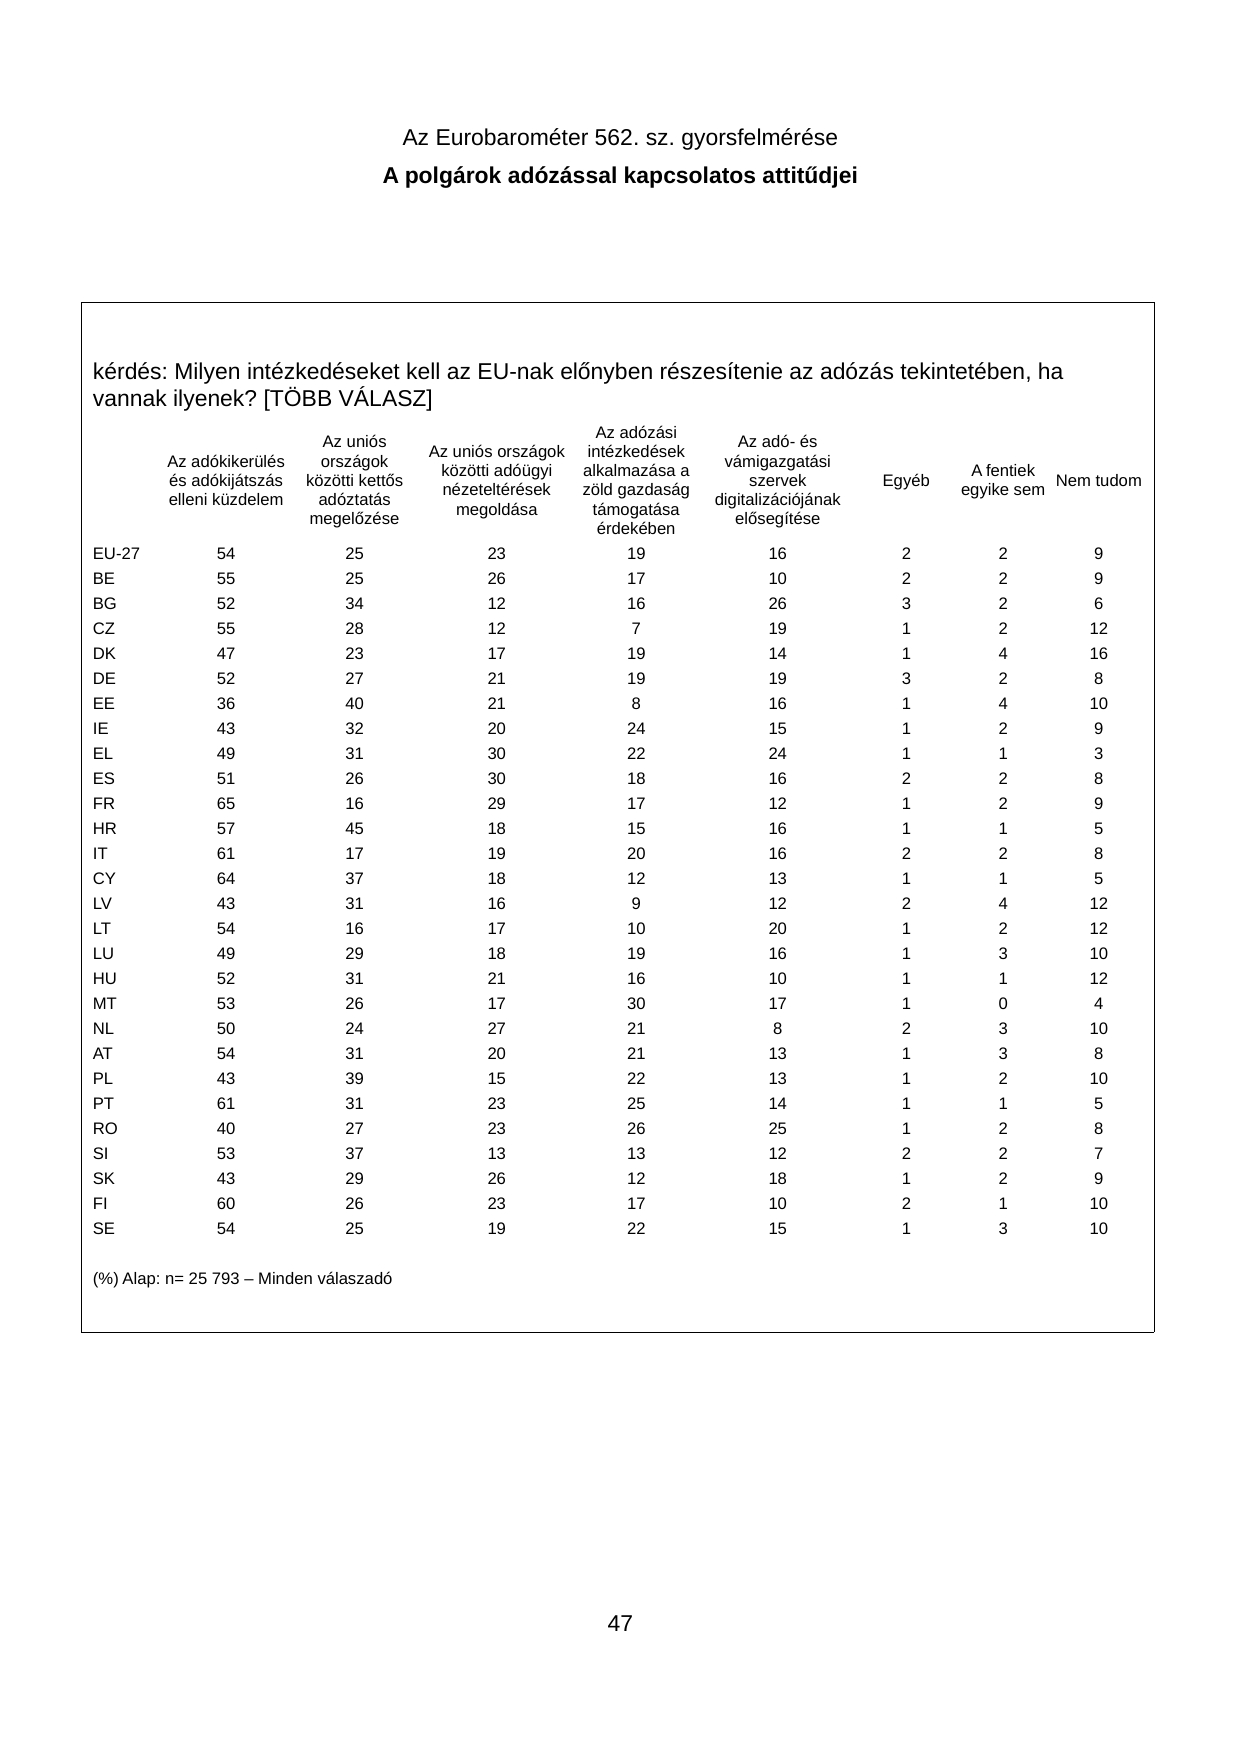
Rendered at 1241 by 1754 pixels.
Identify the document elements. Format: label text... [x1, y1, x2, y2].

table_cell 17 [576, 1191, 696, 1216]
table_cell 54 [161, 1216, 291, 1241]
table_cell 2 [954, 1141, 1052, 1166]
table_cell 9 [576, 891, 696, 916]
table_cell 7 [576, 616, 696, 641]
table_cell 29 [418, 791, 576, 816]
table_cell 2 [954, 591, 1052, 616]
table_cell 30 [418, 766, 576, 791]
table_cell 2 [954, 841, 1052, 866]
table_cell 1 [954, 741, 1052, 766]
table_cell 25 [291, 541, 417, 566]
table_cell 23 [418, 1091, 576, 1116]
table_cell 16 [291, 916, 417, 941]
table_cell AT [90, 1041, 161, 1066]
table_cell EE [90, 691, 161, 716]
table_cell 20 [696, 916, 858, 941]
table_cell 65 [161, 791, 291, 816]
table_cell 20 [576, 841, 696, 866]
table_cell [859, 1241, 954, 1266]
table_cell 1 [859, 1066, 954, 1091]
table_cell BG [90, 591, 161, 616]
table_cell RO [90, 1116, 161, 1141]
table_cell 12 [1052, 916, 1145, 941]
table_cell 64 [161, 866, 291, 891]
table_cell 26 [418, 566, 576, 591]
table_cell 52 [161, 966, 291, 991]
table_cell 18 [418, 941, 576, 966]
table_cell 21 [418, 966, 576, 991]
table_cell 12 [696, 1141, 858, 1166]
table_cell 21 [418, 666, 576, 691]
table_cell 1 [954, 1191, 1052, 1216]
table_cell 25 [291, 566, 417, 591]
table_cell 16 [418, 891, 576, 916]
table_cell 52 [161, 591, 291, 616]
table_cell LU [90, 941, 161, 966]
table_cell 24 [291, 1016, 417, 1041]
table_cell 10 [696, 966, 858, 991]
table_cell 16 [696, 816, 858, 841]
table_cell 12 [696, 891, 858, 916]
table_cell 3 [954, 1016, 1052, 1041]
table_cell 2 [859, 841, 954, 866]
table_cell 10 [1052, 941, 1145, 966]
table_cell SI [90, 1141, 161, 1166]
table_cell 12 [576, 866, 696, 891]
table_cell 52 [161, 666, 291, 691]
table_cell 36 [161, 691, 291, 716]
table_cell 1 [859, 916, 954, 941]
table_cell 1 [859, 866, 954, 891]
table_cell 14 [696, 1091, 858, 1116]
table_cell 49 [161, 941, 291, 966]
table_cell 4 [954, 691, 1052, 716]
table_cell 2 [859, 541, 954, 566]
table_cell 61 [161, 841, 291, 866]
table_cell 40 [161, 1116, 291, 1141]
table_cell HU [90, 966, 161, 991]
table_cell PT [90, 1091, 161, 1116]
table_cell 19 [576, 941, 696, 966]
table_cell 43 [161, 891, 291, 916]
table_cell 1 [859, 1166, 954, 1191]
table_cell 49 [161, 741, 291, 766]
table_cell 1 [954, 966, 1052, 991]
table_cell 13 [418, 1141, 576, 1166]
table_cell 16 [291, 791, 417, 816]
table_cell 2 [859, 1191, 954, 1216]
table_cell 3 [1052, 741, 1145, 766]
table_cell 3 [954, 1216, 1052, 1241]
table_cell 24 [696, 741, 858, 766]
table_cell 8 [1052, 1116, 1145, 1141]
table_cell 23 [291, 641, 417, 666]
table_cell [576, 1241, 696, 1266]
table_cell Az uniós országok közötti adóügyi nézeteltérések megoldása [418, 420, 576, 541]
table_cell 34 [291, 591, 417, 616]
table_cell 2 [859, 891, 954, 916]
table_cell 10 [576, 916, 696, 941]
table_cell 43 [161, 1066, 291, 1091]
table_cell 25 [696, 1116, 858, 1141]
table_cell 26 [418, 1166, 576, 1191]
table_cell 24 [576, 716, 696, 741]
table_cell 2 [954, 791, 1052, 816]
table_cell 4 [954, 891, 1052, 916]
table_cell 2 [954, 666, 1052, 691]
table_cell 25 [576, 1091, 696, 1116]
table_cell 12 [696, 791, 858, 816]
table_cell 1 [859, 816, 954, 841]
table_cell 39 [291, 1066, 417, 1091]
table_cell 22 [576, 1216, 696, 1241]
table_cell FI [90, 1191, 161, 1216]
table_cell 6 [1052, 591, 1145, 616]
table_cell 26 [291, 991, 417, 1016]
table_cell [161, 1241, 291, 1266]
table_cell 1 [859, 791, 954, 816]
table_cell 9 [1052, 1166, 1145, 1191]
table_cell 16 [696, 841, 858, 866]
table_cell 19 [696, 616, 858, 641]
table_cell 13 [696, 1066, 858, 1091]
table_cell 8 [696, 1016, 858, 1041]
table_cell 43 [161, 1166, 291, 1191]
table_cell Az adózási intézkedések alkalmazása a zöld gazdaság támogatása érdekében [576, 420, 696, 541]
table_cell 30 [576, 991, 696, 1016]
table_cell 15 [418, 1066, 576, 1091]
table_cell 13 [696, 866, 858, 891]
table_cell 9 [1052, 791, 1145, 816]
table_cell 19 [418, 841, 576, 866]
table_cell 2 [954, 766, 1052, 791]
table_header kérdés: Milyen intézkedéseket kell az EU-nak előnyben részesítenie az adózás tekintetében, ha vannak ilyenek? [TÖBB VÁLASZ] [90, 349, 1145, 420]
table_cell 27 [418, 1016, 576, 1041]
table_cell (%) Alap: n= 25 793 – Minden válaszadó [90, 1266, 1145, 1291]
table_cell 2 [954, 1066, 1052, 1091]
table_cell HR [90, 816, 161, 841]
table_cell DE [90, 666, 161, 691]
table_cell 50 [161, 1016, 291, 1041]
table_cell 20 [418, 1041, 576, 1066]
table_cell 2 [859, 1016, 954, 1041]
table_cell 7 [1052, 1141, 1145, 1166]
table_cell 9 [1052, 566, 1145, 591]
table_cell 5 [1052, 866, 1145, 891]
table_cell 54 [161, 916, 291, 941]
table_cell 13 [696, 1041, 858, 1066]
table_cell 51 [161, 766, 291, 791]
table_cell 22 [576, 1066, 696, 1091]
table_cell Nem tudom [1052, 420, 1145, 541]
table_cell 31 [291, 1091, 417, 1116]
table_cell 19 [576, 541, 696, 566]
table_cell Egyéb [859, 420, 954, 541]
table_cell 29 [291, 941, 417, 966]
table_cell 27 [291, 1116, 417, 1141]
table_cell 26 [291, 766, 417, 791]
table_cell 1 [859, 716, 954, 741]
table_cell 1 [954, 1091, 1052, 1116]
table_cell 10 [1052, 1191, 1145, 1216]
table_cell 19 [418, 1216, 576, 1241]
table_cell 47 [161, 641, 291, 666]
table_cell 2 [859, 566, 954, 591]
table_cell 18 [696, 1166, 858, 1191]
table_cell 16 [576, 966, 696, 991]
table_cell 1 [859, 641, 954, 666]
table_cell 1 [954, 866, 1052, 891]
table_cell 57 [161, 816, 291, 841]
table_cell 17 [576, 566, 696, 591]
table_cell 55 [161, 616, 291, 641]
table_cell Az adó- és vámigazgatási szervek digitalizációjának elősegítése [696, 420, 858, 541]
table_cell 26 [576, 1116, 696, 1141]
table_cell 10 [1052, 1066, 1145, 1091]
table_cell 1 [859, 991, 954, 1016]
table_cell 2 [954, 1166, 1052, 1191]
table_cell 19 [696, 666, 858, 691]
table_cell 2 [954, 541, 1052, 566]
table_cell 37 [291, 866, 417, 891]
table_cell 37 [291, 1141, 417, 1166]
table_cell 1 [954, 816, 1052, 841]
table_cell 2 [859, 1141, 954, 1166]
table_cell 27 [291, 666, 417, 691]
table_cell 1 [859, 1091, 954, 1116]
table_cell 31 [291, 1041, 417, 1066]
table_cell [90, 420, 161, 541]
table_cell 55 [161, 566, 291, 591]
table_cell LT [90, 916, 161, 941]
table_cell 4 [954, 641, 1052, 666]
table_cell 23 [418, 541, 576, 566]
table_cell 32 [291, 716, 417, 741]
table_cell 15 [696, 716, 858, 741]
table_cell 20 [418, 716, 576, 741]
table_cell 2 [954, 566, 1052, 591]
table_cell 54 [161, 1041, 291, 1066]
table_cell 8 [1052, 1041, 1145, 1066]
table_cell Az adókikerülés és adókijátszás elleni küzdelem [161, 420, 291, 541]
table_cell 3 [954, 941, 1052, 966]
table_cell MT [90, 991, 161, 1016]
table_cell FR [90, 791, 161, 816]
table_cell [90, 1241, 161, 1266]
table_cell 1 [859, 691, 954, 716]
table_cell 14 [696, 641, 858, 666]
table_cell 8 [1052, 666, 1145, 691]
table_cell 23 [418, 1191, 576, 1216]
table_cell 12 [418, 616, 576, 641]
table_cell 8 [576, 691, 696, 716]
table_cell 21 [576, 1041, 696, 1066]
table_cell 12 [1052, 891, 1145, 916]
table_cell [954, 1241, 1052, 1266]
table_cell [418, 1241, 576, 1266]
table_cell 1 [859, 941, 954, 966]
table_cell 1 [859, 966, 954, 991]
table_cell A fentiek egyike sem [954, 420, 1052, 541]
table_cell 12 [576, 1166, 696, 1191]
table_cell PL [90, 1066, 161, 1091]
table_cell 17 [696, 991, 858, 1016]
table_cell 15 [696, 1216, 858, 1241]
table_cell 10 [696, 566, 858, 591]
table_cell 16 [576, 591, 696, 616]
table_cell 45 [291, 816, 417, 841]
table_cell IE [90, 716, 161, 741]
table_cell 12 [1052, 616, 1145, 641]
table_cell 43 [161, 716, 291, 741]
table_cell BE [90, 566, 161, 591]
table_cell 2 [954, 1116, 1052, 1141]
table_cell LV [90, 891, 161, 916]
table_cell 0 [954, 991, 1052, 1016]
table_cell 10 [696, 1191, 858, 1216]
table_cell 13 [576, 1141, 696, 1166]
table_cell 3 [859, 666, 954, 691]
table_cell 9 [1052, 716, 1145, 741]
table_cell 16 [696, 941, 858, 966]
table_cell 10 [1052, 1216, 1145, 1241]
table_cell 8 [1052, 766, 1145, 791]
table_cell 28 [291, 616, 417, 641]
table_cell [1052, 1241, 1145, 1266]
table_cell IT [90, 841, 161, 866]
table_cell 60 [161, 1191, 291, 1216]
table_cell 31 [291, 891, 417, 916]
table_cell 21 [418, 691, 576, 716]
table_cell 18 [576, 766, 696, 791]
table_cell 16 [1052, 641, 1145, 666]
table_cell 61 [161, 1091, 291, 1116]
table_cell 31 [291, 966, 417, 991]
table_cell 3 [859, 591, 954, 616]
table_cell Az uniós országok közötti kettős adóztatás megelőzése [291, 420, 417, 541]
table_cell 19 [576, 641, 696, 666]
table_cell ES [90, 766, 161, 791]
table_cell 22 [576, 741, 696, 766]
table_cell 23 [418, 1116, 576, 1141]
table_cell 1 [859, 741, 954, 766]
table_cell 17 [418, 641, 576, 666]
table_cell 31 [291, 741, 417, 766]
table_cell 16 [696, 541, 858, 566]
table_cell 15 [576, 816, 696, 841]
table_cell DK [90, 641, 161, 666]
table_cell 21 [576, 1016, 696, 1041]
table_cell 1 [859, 1216, 954, 1241]
table_cell 26 [696, 591, 858, 616]
table_cell 25 [291, 1216, 417, 1241]
table_cell 54 [161, 541, 291, 566]
table_cell 2 [954, 616, 1052, 641]
table_cell CY [90, 866, 161, 891]
table_cell 10 [1052, 1016, 1145, 1041]
table_cell 1 [859, 1041, 954, 1066]
table_cell 12 [1052, 966, 1145, 991]
table_cell 9 [1052, 541, 1145, 566]
table_cell 17 [576, 791, 696, 816]
table_cell 10 [1052, 691, 1145, 716]
table_cell 1 [859, 1116, 954, 1141]
table_cell 53 [161, 991, 291, 1016]
table_cell 53 [161, 1141, 291, 1166]
table_cell 17 [418, 916, 576, 941]
table_cell 16 [696, 766, 858, 791]
table_cell NL [90, 1016, 161, 1041]
table_cell SE [90, 1216, 161, 1241]
table_cell [696, 1241, 858, 1266]
table_cell EL [90, 741, 161, 766]
table_cell 17 [291, 841, 417, 866]
table_cell 5 [1052, 816, 1145, 841]
table_cell 19 [576, 666, 696, 691]
table_cell 8 [1052, 841, 1145, 866]
table_cell CZ [90, 616, 161, 641]
table_cell 2 [954, 716, 1052, 741]
table_cell 18 [418, 816, 576, 841]
table_cell 30 [418, 741, 576, 766]
table_cell EU-27 [90, 541, 161, 566]
table_cell 4 [1052, 991, 1145, 1016]
table_cell 26 [291, 1191, 417, 1216]
table_cell 17 [418, 991, 576, 1016]
table_cell 16 [696, 691, 858, 716]
table_cell 12 [418, 591, 576, 616]
table_cell 2 [859, 766, 954, 791]
table_cell SK [90, 1166, 161, 1191]
table_cell 18 [418, 866, 576, 891]
table_cell 40 [291, 691, 417, 716]
table_cell 3 [954, 1041, 1052, 1066]
table_cell 29 [291, 1166, 417, 1191]
table_cell [291, 1241, 417, 1266]
table_cell 5 [1052, 1091, 1145, 1116]
table_cell 2 [954, 916, 1052, 941]
table_cell 1 [859, 616, 954, 641]
